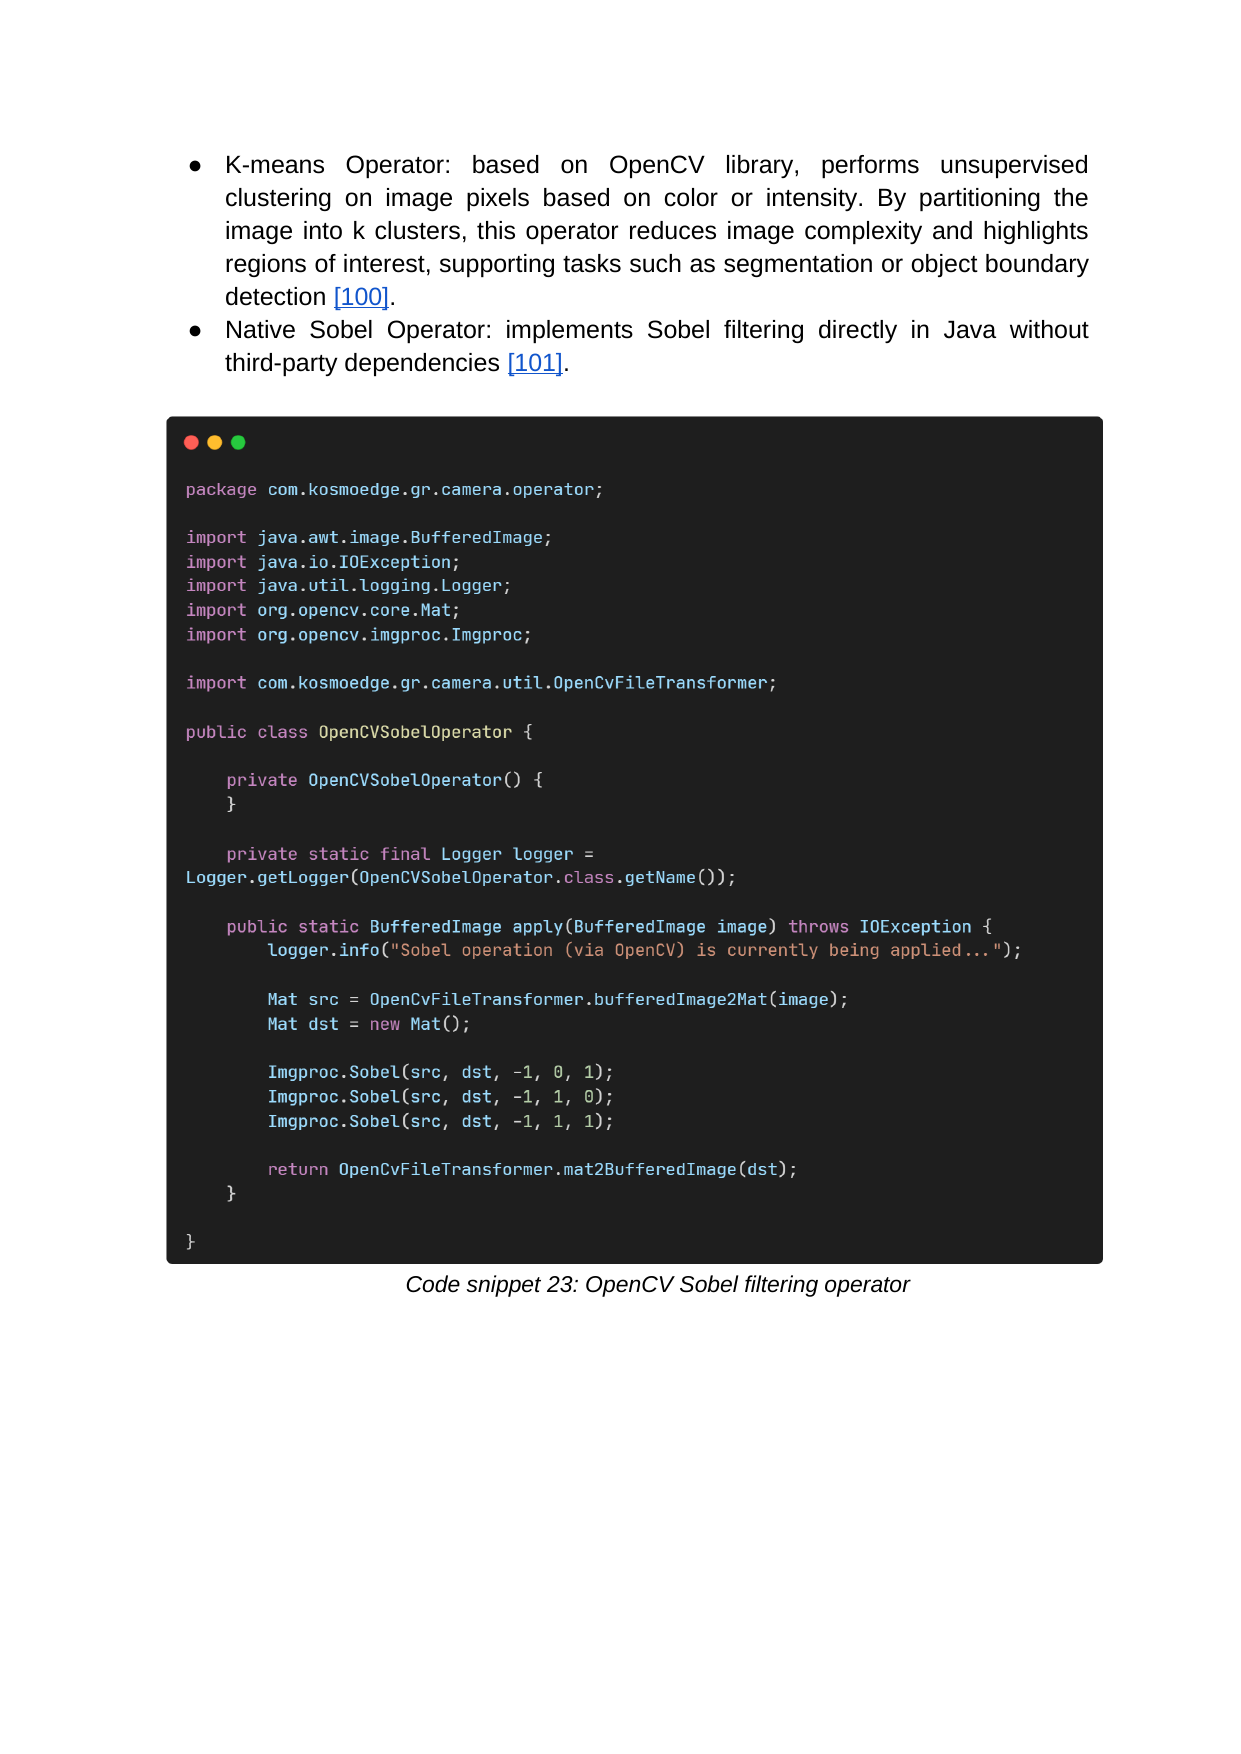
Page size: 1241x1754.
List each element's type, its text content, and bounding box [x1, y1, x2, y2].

text Code snippet 23: OpenCV Sobel filtering operator [225, 1271, 1090, 1298]
picture [164, 411, 1105, 1268]
list Native Sobel Operator: implements Sobel filtering directly in Java without third-party dependencies [101]. [187, 315, 1090, 377]
list K-means Operator: based on OpenCV library, performs unsupervised clustering on image pixels based on color or intensity. By partitioning the image into k clusters, this operator reduces image complexity and highlights regions of interest, supporting tasks such as segmentation or object boundary detection [100]. [187, 150, 1090, 311]
